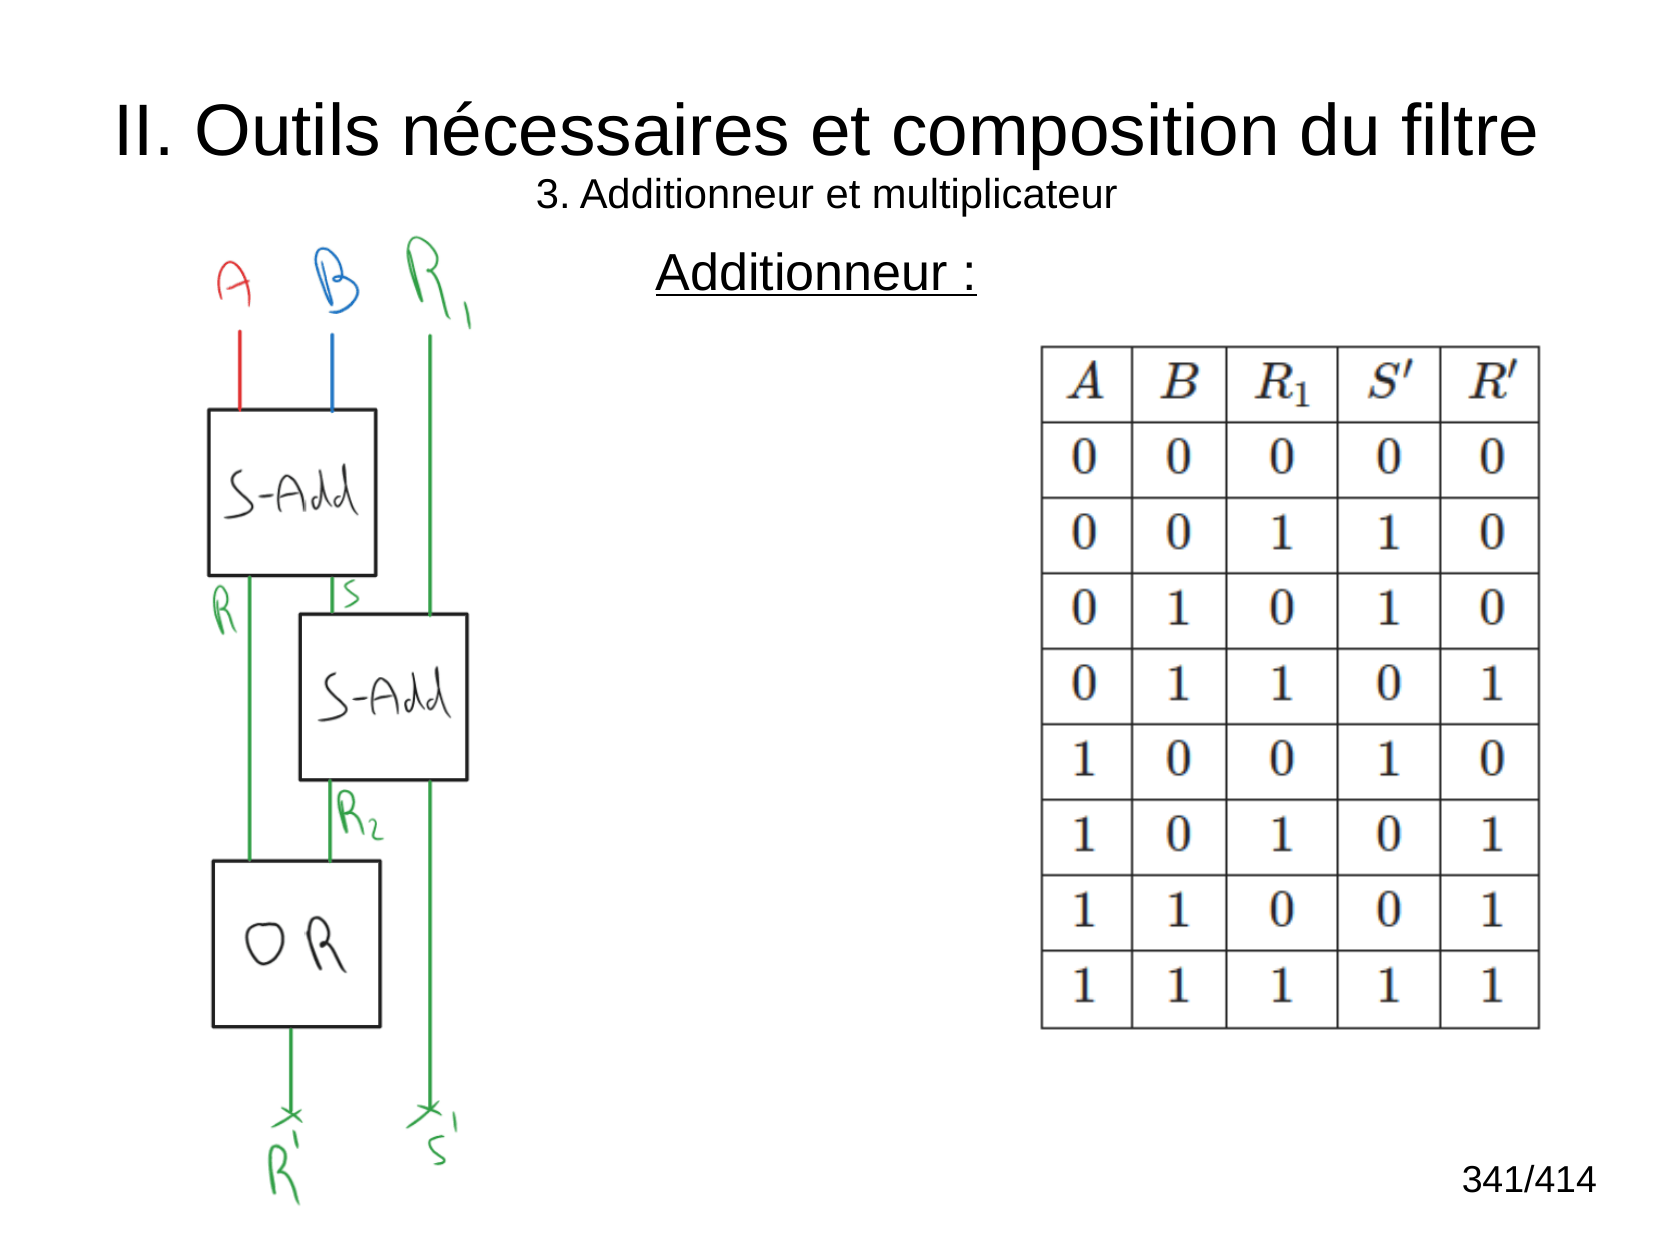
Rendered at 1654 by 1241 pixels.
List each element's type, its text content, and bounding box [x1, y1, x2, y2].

text_box Additionneur : [641, 236, 992, 310]
picture [177, 215, 502, 1211]
picture [1033, 338, 1551, 1034]
text_box <number>/414 [1447, 1151, 1654, 1209]
title II. Outils nécessaires et composition du filtre 3. Additionneur et multiplicateur [82, 49, 1571, 257]
